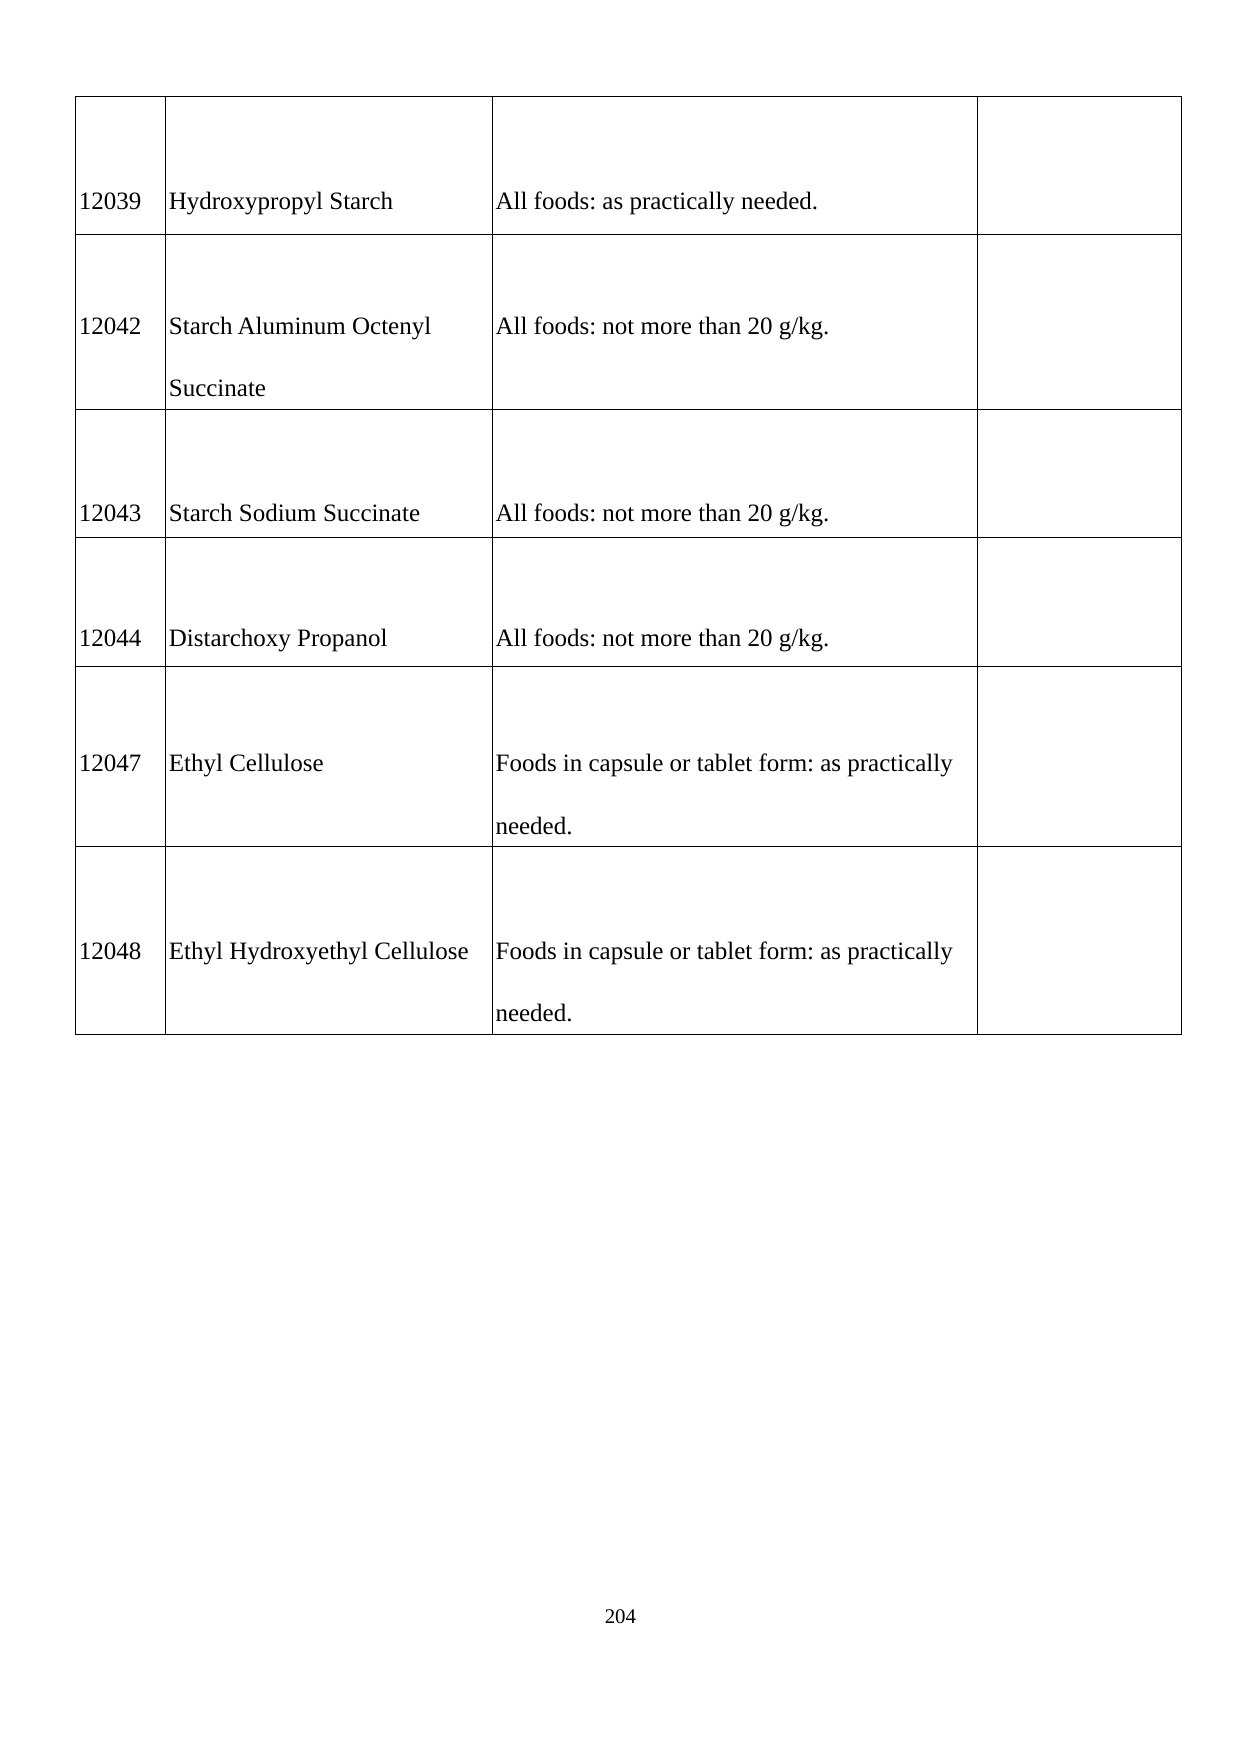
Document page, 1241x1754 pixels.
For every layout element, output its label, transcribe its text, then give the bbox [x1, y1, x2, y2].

table_cell All foods: as practically needed. [493, 97, 977, 234]
table_cell [978, 235, 1181, 409]
table_cell Starch Aluminum Octenyl Succinate [166, 235, 492, 409]
table_cell 12042 [76, 235, 165, 409]
table_cell Foods in capsule or tablet form: as practically needed. [493, 847, 977, 1034]
table_cell All foods: not more than 20 g/kg. [493, 235, 977, 409]
table_cell Foods in capsule or tablet form: as practically needed. [493, 667, 977, 846]
table_cell 12044 [76, 538, 165, 666]
table_cell [978, 847, 1181, 1034]
table_cell 12043 [76, 410, 165, 537]
table_cell [978, 667, 1181, 846]
table_cell Distarchoxy Propanol [166, 538, 492, 666]
table_cell Ethyl Hydroxyethyl Cellulose [166, 847, 492, 1034]
table_cell Hydroxypropyl Starch [166, 97, 492, 234]
table_cell All foods: not more than 20 g/kg. [493, 410, 977, 537]
table_cell Starch Sodium Succinate [166, 410, 492, 537]
table_cell 12039 [76, 97, 165, 234]
table_cell 12047 [76, 667, 165, 846]
table_cell Ethyl Cellulose [166, 667, 492, 846]
table_cell [978, 410, 1181, 537]
table_cell 12048 [76, 847, 165, 1034]
table_cell [978, 538, 1181, 666]
table_cell [978, 97, 1181, 234]
table_cell All foods: not more than 20 g/kg. [493, 538, 977, 666]
